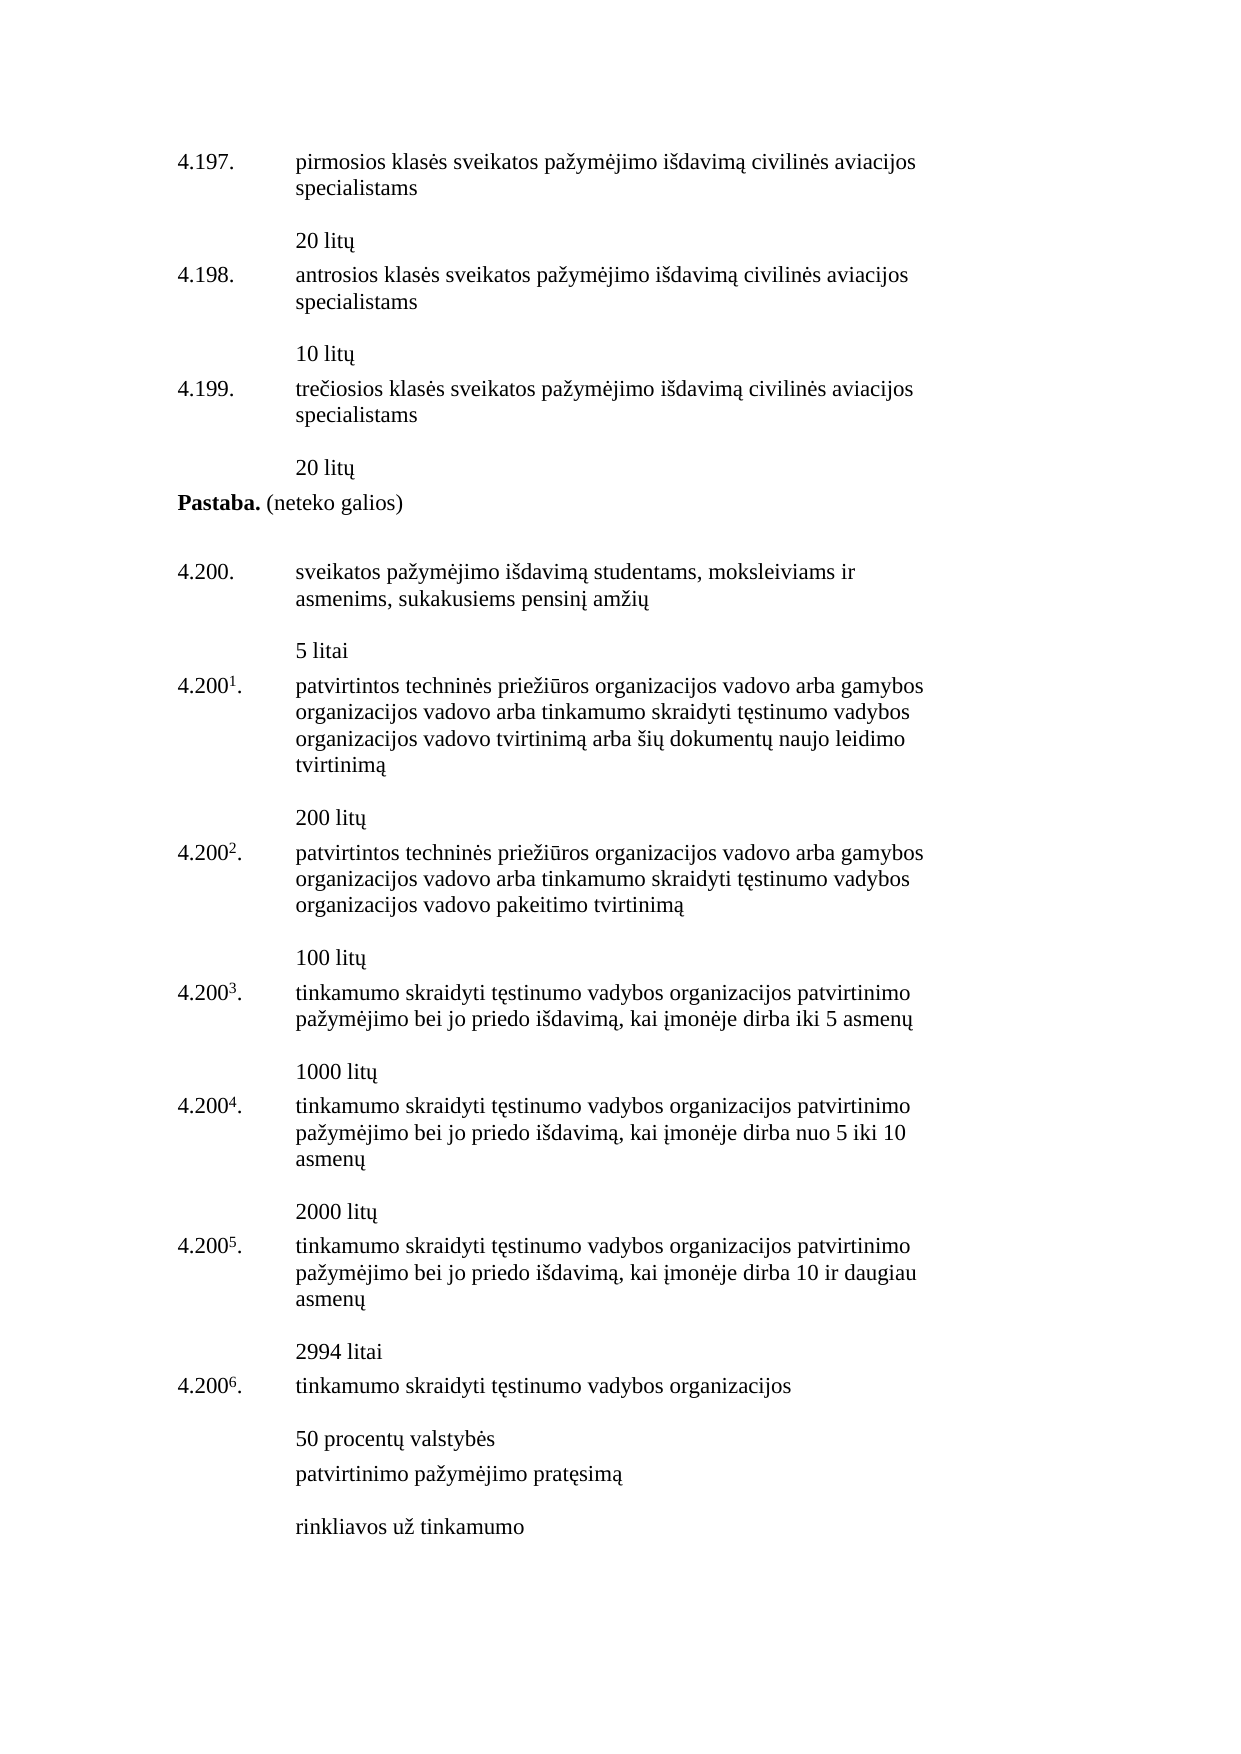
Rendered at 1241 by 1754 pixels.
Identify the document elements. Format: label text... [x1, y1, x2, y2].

text 4.2006. tinkamumo skraidyti tęstinumo vadybos organizacijos 50 procentų valstybės [177, 1373, 945, 1452]
text 4.2003. tinkamumo skraidyti tęstinumo vadybos organizacijos patvirtinimo pažymėjimo bei jo priedo išdavimą, kai įmonėje dirba iki 5 asmenų 1000 litų [177, 979, 945, 1084]
text 4.199. trečiosios klasės sveikatos pažymėjimo išdavimą civilinės aviacijos specialistams 20 litų [177, 375, 945, 481]
text 4.2005. tinkamumo skraidyti tęstinumo vadybos organizacijos patvirtinimo pažymėjimo bei jo priedo išdavimą, kai įmonėje dirba 10 ir daugiau asmenų 2994 litai [177, 1232, 945, 1364]
text patvirtinimo pažymėjimo pratęsimą rinkliavos už tinkamumo [177, 1460, 945, 1539]
text 4.197. pirmosios klasės sveikatos pažymėjimo išdavimą civilinės aviacijos specialistams 20 litų [177, 148, 945, 253]
text 4.2001. patvirtintos techninės priežiūros organizacijos vadovo arba gamybos organizacijos vadovo arba tinkamumo skraidyti tęstinumo vadybos organizacijos vadovo tvirtinimą arba šių dokumentų naujo leidimo tvirtinimą 200 litų [177, 672, 945, 830]
text Pastaba. (neteko galios) [177, 489, 1063, 515]
text 4.2004. tinkamumo skraidyti tęstinumo vadybos organizacijos patvirtinimo pažymėjimo bei jo priedo išdavimą, kai įmonėje dirba nuo 5 iki 10 asmenų 2000 litų [177, 1092, 945, 1224]
text 4.200. sveikatos pažymėjimo išdavimą studentams, moksleiviams ir asmenims, sukakusiems pensinį amžių 5 litai [177, 558, 945, 664]
text 4.198. antrosios klasės sveikatos pažymėjimo išdavimą civilinės aviacijos specialistams 10 litų [177, 261, 945, 367]
text 4.2002. patvirtintos techninės priežiūros organizacijos vadovo arba gamybos organizacijos vadovo arba tinkamumo skraidyti tęstinumo vadybos organizacijos vadovo pakeitimo tvirtinimą 100 litų [177, 838, 945, 970]
